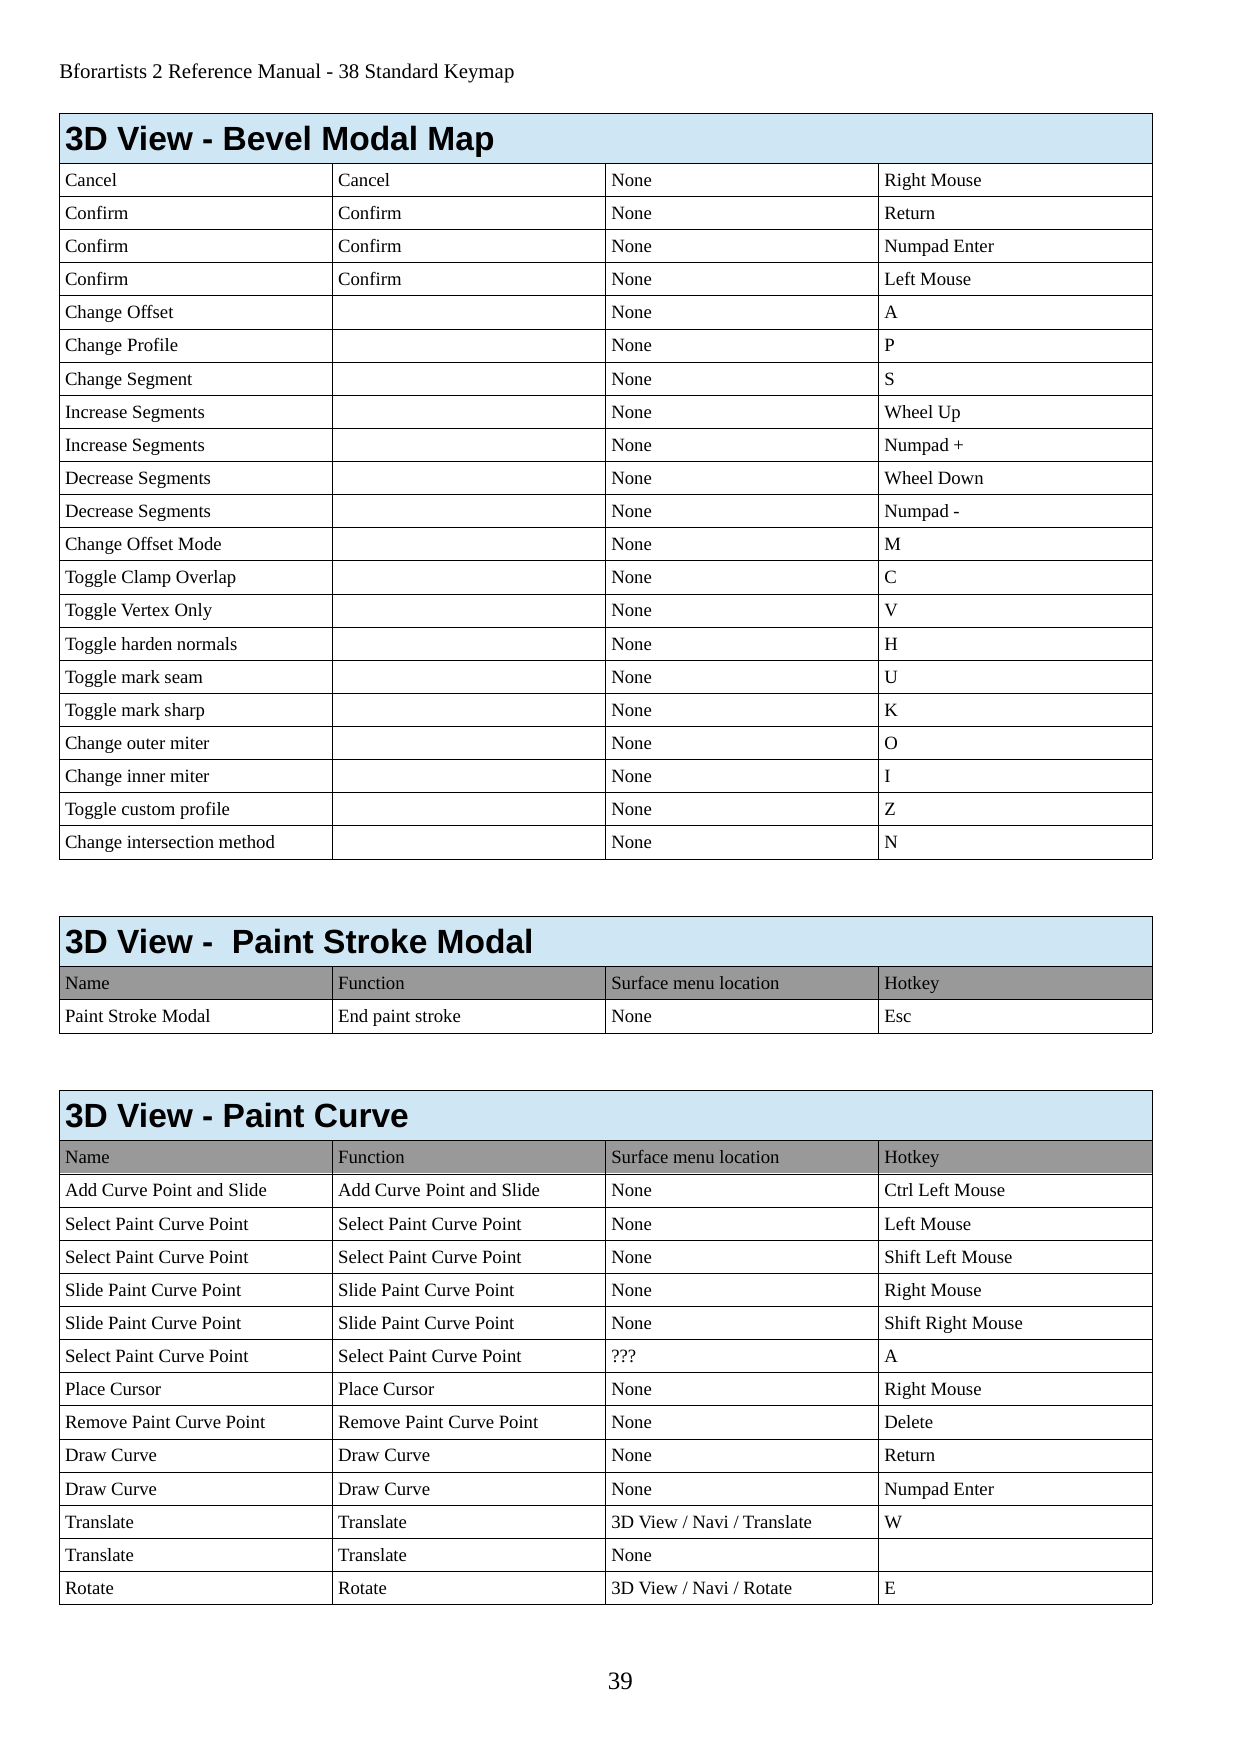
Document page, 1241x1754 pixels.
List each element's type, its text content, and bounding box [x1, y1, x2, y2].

table_cell None [606, 1440, 878, 1472]
table_cell None [606, 296, 878, 328]
table_cell M [879, 528, 1152, 560]
table_cell N [879, 826, 1152, 858]
table_header 3D View - Paint Curve [60, 1091, 1152, 1140]
table_cell Select Paint Curve Point [60, 1241, 332, 1273]
table_cell Toggle Vertex Only [60, 595, 332, 627]
table_cell Toggle mark seam [60, 661, 332, 693]
table_cell None [606, 164, 878, 196]
table_cell None [606, 727, 878, 759]
table_cell Draw Curve [60, 1440, 332, 1472]
table_cell Toggle harden normals [60, 628, 332, 660]
table_cell None [606, 561, 878, 593]
table_cell None [606, 495, 878, 527]
table_cell Increase Segments [60, 429, 332, 461]
table_cell [333, 462, 605, 494]
table_cell Slide Paint Curve Point [60, 1307, 332, 1339]
table_cell S [879, 363, 1152, 395]
table_cell None [606, 793, 878, 825]
table_cell Z [879, 793, 1152, 825]
table_cell Confirm [60, 230, 332, 262]
table_cell Return [879, 1440, 1152, 1472]
table_cell Select Paint Curve Point [333, 1340, 605, 1372]
table_cell E [879, 1572, 1152, 1604]
table_cell None [606, 1539, 878, 1571]
table_cell Place Cursor [60, 1373, 332, 1405]
table_cell Cancel [60, 164, 332, 196]
table_cell Change Profile [60, 330, 332, 362]
table_cell Paint Stroke Modal [60, 1000, 332, 1032]
table_cell None [606, 628, 878, 660]
table_cell ??? [606, 1340, 878, 1372]
table_cell None [606, 1406, 878, 1438]
table_cell P [879, 330, 1152, 362]
table_cell Function [333, 1141, 605, 1173]
table_cell Toggle mark sharp [60, 694, 332, 726]
table_cell H [879, 628, 1152, 660]
table_header 3D View - Paint Stroke Modal [60, 917, 1152, 966]
table_cell None [606, 263, 878, 295]
table_cell Change inner miter [60, 760, 332, 792]
table_cell Left Mouse [879, 263, 1152, 295]
table_cell Toggle custom profile [60, 793, 332, 825]
table_cell None [606, 760, 878, 792]
table_cell [333, 495, 605, 527]
table_cell Translate [60, 1506, 332, 1538]
table_cell Change Offset [60, 296, 332, 328]
table_cell [333, 760, 605, 792]
table_cell None [606, 661, 878, 693]
table_cell Decrease Segments [60, 462, 332, 494]
table_cell Translate [333, 1506, 605, 1538]
table_cell Wheel Up [879, 396, 1152, 428]
table_cell None [606, 1175, 878, 1207]
table_cell None [606, 1307, 878, 1339]
table_cell Increase Segments [60, 396, 332, 428]
table_cell None [606, 528, 878, 560]
table_cell End paint stroke [333, 1000, 605, 1032]
table_cell Select Paint Curve Point [60, 1208, 332, 1240]
table_cell None [606, 197, 878, 229]
table_cell Confirm [333, 263, 605, 295]
table_cell None [606, 429, 878, 461]
table_cell Change Offset Mode [60, 528, 332, 560]
table_cell Select Paint Curve Point [333, 1241, 605, 1273]
table_cell [333, 429, 605, 461]
table_cell None [606, 1241, 878, 1273]
table_cell Numpad Enter [879, 1473, 1152, 1505]
table_header 3D View - Bevel Modal Map [60, 114, 1152, 163]
table_cell Slide Paint Curve Point [333, 1274, 605, 1306]
table_cell 3D View / Navi / Translate [606, 1506, 878, 1538]
table_cell Change intersection method [60, 826, 332, 858]
table_cell [333, 628, 605, 660]
table_cell Rotate [333, 1572, 605, 1604]
table_cell None [606, 1373, 878, 1405]
table_cell [333, 296, 605, 328]
table_cell None [606, 330, 878, 362]
table_cell Slide Paint Curve Point [333, 1307, 605, 1339]
table_cell A [879, 1340, 1152, 1372]
table_cell Decrease Segments [60, 495, 332, 527]
table_cell None [606, 230, 878, 262]
table_cell Toggle Clamp Overlap [60, 561, 332, 593]
table_cell [333, 396, 605, 428]
table_cell [333, 561, 605, 593]
table_cell K [879, 694, 1152, 726]
table_cell [333, 528, 605, 560]
table_cell None [606, 1208, 878, 1240]
table_cell None [606, 462, 878, 494]
table_cell Shift Left Mouse [879, 1241, 1152, 1273]
table_cell None [606, 396, 878, 428]
table_cell Function [333, 967, 605, 999]
table_cell Hotkey [879, 967, 1152, 999]
table_cell Change Segment [60, 363, 332, 395]
table_cell Draw Curve [333, 1473, 605, 1505]
table_cell Surface menu location [606, 967, 878, 999]
table_cell None [606, 694, 878, 726]
table_cell Esc [879, 1000, 1152, 1032]
table_cell Surface menu location [606, 1141, 878, 1173]
table_cell Draw Curve [60, 1473, 332, 1505]
table_cell Place Cursor [333, 1373, 605, 1405]
table_cell [879, 1539, 1152, 1571]
table_cell Numpad - [879, 495, 1152, 527]
table_cell Select Paint Curve Point [333, 1208, 605, 1240]
table_cell O [879, 727, 1152, 759]
table_cell C [879, 561, 1152, 593]
table_cell Confirm [60, 197, 332, 229]
table_cell Confirm [333, 197, 605, 229]
table_cell Add Curve Point and Slide [333, 1175, 605, 1207]
table_cell None [606, 363, 878, 395]
table_cell Numpad + [879, 429, 1152, 461]
table_cell Numpad Enter [879, 230, 1152, 262]
table_cell Name [60, 967, 332, 999]
table_cell None [606, 1274, 878, 1306]
table_cell None [606, 595, 878, 627]
table_cell Shift Right Mouse [879, 1307, 1152, 1339]
table_cell Right Mouse [879, 164, 1152, 196]
table_cell A [879, 296, 1152, 328]
table_cell Right Mouse [879, 1274, 1152, 1306]
table_cell U [879, 661, 1152, 693]
table_cell [333, 595, 605, 627]
table_cell 3D View / Navi / Rotate [606, 1572, 878, 1604]
table_cell [333, 363, 605, 395]
table_cell Name [60, 1141, 332, 1173]
table_cell None [606, 1473, 878, 1505]
table_cell Delete [879, 1406, 1152, 1438]
table_cell Right Mouse [879, 1373, 1152, 1405]
table_cell Left Mouse [879, 1208, 1152, 1240]
table_cell [333, 793, 605, 825]
table_cell Ctrl Left Mouse [879, 1175, 1152, 1207]
table_cell Wheel Down [879, 462, 1152, 494]
table_cell [333, 694, 605, 726]
table_cell [333, 727, 605, 759]
table_cell [333, 330, 605, 362]
table_cell Confirm [60, 263, 332, 295]
table_cell Remove Paint Curve Point [60, 1406, 332, 1438]
table_cell None [606, 1000, 878, 1032]
table_cell Cancel [333, 164, 605, 196]
table_cell Translate [333, 1539, 605, 1571]
table_cell Return [879, 197, 1152, 229]
table_cell Hotkey [879, 1141, 1152, 1173]
table_cell None [606, 826, 878, 858]
table_cell Confirm [333, 230, 605, 262]
table_cell Select Paint Curve Point [60, 1340, 332, 1372]
table_cell Slide Paint Curve Point [60, 1274, 332, 1306]
table_cell Change outer miter [60, 727, 332, 759]
table_cell W [879, 1506, 1152, 1538]
table_cell Draw Curve [333, 1440, 605, 1472]
table_cell I [879, 760, 1152, 792]
table_cell Add Curve Point and Slide [60, 1175, 332, 1207]
table_cell Remove Paint Curve Point [333, 1406, 605, 1438]
table_cell Translate [60, 1539, 332, 1571]
table_cell Rotate [60, 1572, 332, 1604]
table_cell [333, 826, 605, 858]
table_cell V [879, 595, 1152, 627]
table_cell [333, 661, 605, 693]
